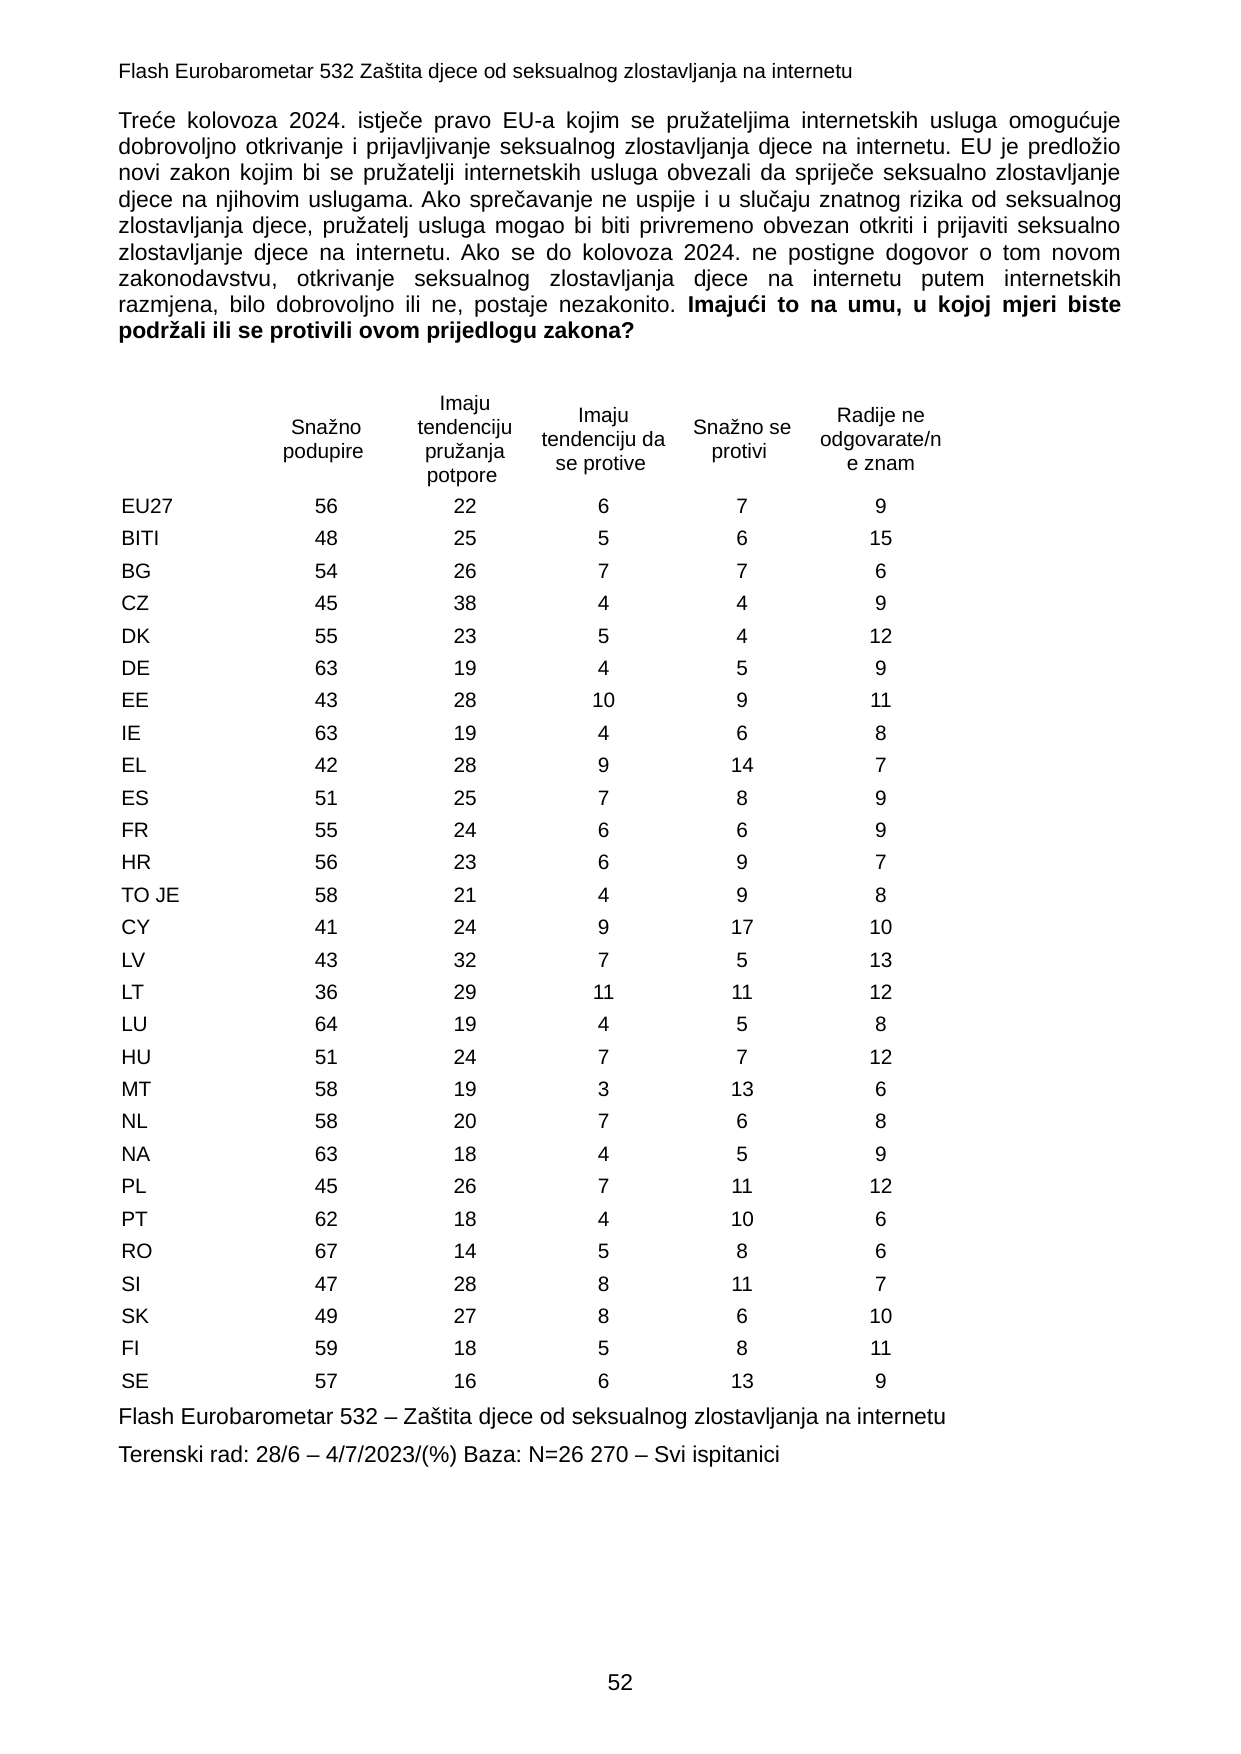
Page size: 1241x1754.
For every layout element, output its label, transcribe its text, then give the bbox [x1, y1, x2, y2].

table_cell 58 [257, 1073, 395, 1105]
table_cell 5 [673, 1008, 811, 1040]
table_cell 7 [534, 943, 673, 976]
table_cell BG [118, 555, 257, 587]
table_cell 9 [811, 587, 950, 619]
table_cell 6 [673, 814, 811, 846]
table_cell 6 [673, 1300, 811, 1332]
table_header [118, 388, 257, 490]
table_cell 6 [534, 1364, 673, 1397]
table_cell 6 [811, 555, 950, 587]
table_cell PL [118, 1170, 257, 1202]
table_cell 11 [673, 1267, 811, 1299]
table_cell 28 [395, 1267, 534, 1299]
table_cell 6 [534, 814, 673, 846]
table_cell 7 [534, 1170, 673, 1202]
table_cell 3 [534, 1073, 673, 1105]
table_cell 28 [395, 684, 534, 716]
table_cell LT [118, 976, 257, 1008]
table_cell 5 [534, 522, 673, 554]
table_cell 13 [673, 1073, 811, 1105]
table_cell 17 [673, 911, 811, 943]
table_cell EL [118, 749, 257, 781]
table_cell 5 [673, 943, 811, 976]
table_cell 57 [257, 1364, 395, 1397]
table_cell 9 [811, 1138, 950, 1170]
table_cell 6 [534, 846, 673, 878]
table_cell 12 [811, 619, 950, 652]
table_cell MT [118, 1073, 257, 1105]
table_cell 9 [534, 911, 673, 943]
table_cell ES [118, 781, 257, 814]
table_cell 59 [257, 1332, 395, 1364]
table_cell 14 [673, 749, 811, 781]
table_cell 4 [534, 1203, 673, 1235]
table_cell 9 [811, 490, 950, 522]
table_cell 10 [673, 1203, 811, 1235]
text Flash Eurobarometar 532 – Zaštita djece od seksualnog zlostavljanja na internetu [118, 1403, 1122, 1429]
table_cell 8 [811, 1105, 950, 1138]
table_cell EE [118, 684, 257, 716]
table_header Snažno se protivi [673, 388, 811, 490]
table_cell 7 [811, 846, 950, 878]
table_cell 6 [673, 716, 811, 749]
table_cell 9 [811, 781, 950, 814]
table_cell 5 [673, 1138, 811, 1170]
table_cell 8 [673, 1332, 811, 1364]
table_cell 11 [811, 1332, 950, 1364]
table_cell LU [118, 1008, 257, 1040]
table_cell 47 [257, 1267, 395, 1299]
table_cell 8 [811, 716, 950, 749]
table_cell NA [118, 1138, 257, 1170]
table_cell 51 [257, 1040, 395, 1073]
table_cell 26 [395, 555, 534, 587]
table_cell 20 [395, 1105, 534, 1138]
table_cell 43 [257, 943, 395, 976]
table_cell 11 [673, 1170, 811, 1202]
table_cell 67 [257, 1235, 395, 1267]
table_cell 11 [673, 976, 811, 1008]
table_cell 13 [673, 1364, 811, 1397]
table_cell 51 [257, 781, 395, 814]
table_cell 6 [811, 1073, 950, 1105]
table_cell 6 [811, 1235, 950, 1267]
table_cell BITI [118, 522, 257, 554]
table_cell 6 [534, 490, 673, 522]
table_cell IE [118, 716, 257, 749]
table_cell 21 [395, 879, 534, 911]
table_cell HR [118, 846, 257, 878]
table_cell 19 [395, 1008, 534, 1040]
table_cell CY [118, 911, 257, 943]
table_cell 18 [395, 1203, 534, 1235]
table_cell DK [118, 619, 257, 652]
table_cell 9 [811, 1364, 950, 1397]
table_cell TO JE [118, 879, 257, 911]
table_cell 10 [811, 911, 950, 943]
table_cell 64 [257, 1008, 395, 1040]
table_cell 22 [395, 490, 534, 522]
table_cell 38 [395, 587, 534, 619]
table_cell 7 [534, 781, 673, 814]
table_cell 8 [811, 879, 950, 911]
table_cell 23 [395, 619, 534, 652]
table_cell 6 [673, 1105, 811, 1138]
table_cell 9 [534, 749, 673, 781]
table_cell 14 [395, 1235, 534, 1267]
table_cell 9 [673, 846, 811, 878]
table_cell 4 [534, 879, 673, 911]
table_cell 5 [673, 652, 811, 684]
table_cell 4 [534, 587, 673, 619]
table_cell 24 [395, 814, 534, 846]
table_cell 7 [534, 1105, 673, 1138]
table_cell CZ [118, 587, 257, 619]
table_cell 4 [534, 1008, 673, 1040]
table_cell 9 [673, 879, 811, 911]
table_cell 55 [257, 814, 395, 846]
table_cell 41 [257, 911, 395, 943]
table_cell 6 [811, 1203, 950, 1235]
table_cell SK [118, 1300, 257, 1332]
table_cell 26 [395, 1170, 534, 1202]
table_cell 45 [257, 587, 395, 619]
table_cell 24 [395, 1040, 534, 1073]
table_cell 7 [534, 555, 673, 587]
table_cell EU27 [118, 490, 257, 522]
table_cell 56 [257, 846, 395, 878]
table_cell LV [118, 943, 257, 976]
table_cell 11 [534, 976, 673, 1008]
table_cell 18 [395, 1332, 534, 1364]
table_cell 8 [673, 1235, 811, 1267]
table_header Imaju tendenciju da se protive [534, 388, 673, 490]
table_cell 5 [534, 1235, 673, 1267]
table_cell 45 [257, 1170, 395, 1202]
table_cell 4 [534, 716, 673, 749]
table_header Radije ne odgovarate/ne znam [811, 388, 950, 490]
table_cell 12 [811, 1170, 950, 1202]
table_cell 62 [257, 1203, 395, 1235]
table_cell 58 [257, 1105, 395, 1138]
table_cell 19 [395, 1073, 534, 1105]
table_cell 42 [257, 749, 395, 781]
table_cell 19 [395, 652, 534, 684]
table_cell 8 [673, 781, 811, 814]
table_cell FI [118, 1332, 257, 1364]
table_cell 9 [811, 814, 950, 846]
table_cell 8 [534, 1267, 673, 1299]
table_cell 19 [395, 716, 534, 749]
table_cell 12 [811, 976, 950, 1008]
table_cell 7 [811, 1267, 950, 1299]
table_cell 25 [395, 522, 534, 554]
table_cell 49 [257, 1300, 395, 1332]
table_cell 12 [811, 1040, 950, 1073]
table_cell 56 [257, 490, 395, 522]
table_cell 10 [811, 1300, 950, 1332]
table_cell 5 [534, 1332, 673, 1364]
table_cell NL [118, 1105, 257, 1138]
table_cell 25 [395, 781, 534, 814]
table_cell 7 [673, 490, 811, 522]
text Terenski rad: 28/6 – 4/7/2023/(%) Baza: N=26 270 – Svi ispitanici [118, 1441, 1122, 1467]
table_cell 8 [534, 1300, 673, 1332]
table_cell 18 [395, 1138, 534, 1170]
table_cell 55 [257, 619, 395, 652]
table_cell 11 [811, 684, 950, 716]
table_cell DE [118, 652, 257, 684]
table_cell 9 [811, 652, 950, 684]
table_cell 7 [811, 749, 950, 781]
table_cell 28 [395, 749, 534, 781]
table_cell 16 [395, 1364, 534, 1397]
table_cell 7 [673, 1040, 811, 1073]
table_cell 63 [257, 652, 395, 684]
table_cell 63 [257, 1138, 395, 1170]
table_cell 4 [534, 652, 673, 684]
table_cell 32 [395, 943, 534, 976]
table_header Imaju tendenciju pružanja potpore [395, 388, 534, 490]
table_cell 6 [673, 522, 811, 554]
table_cell RO [118, 1235, 257, 1267]
table_cell 7 [673, 555, 811, 587]
table_cell HU [118, 1040, 257, 1073]
table_cell 5 [534, 619, 673, 652]
table_cell 13 [811, 943, 950, 976]
table_cell 48 [257, 522, 395, 554]
table_cell 63 [257, 716, 395, 749]
table_cell 4 [673, 587, 811, 619]
table_cell 9 [673, 684, 811, 716]
table_cell FR [118, 814, 257, 846]
table_cell 43 [257, 684, 395, 716]
table_cell 15 [811, 522, 950, 554]
table_cell 36 [257, 976, 395, 1008]
table_cell SI [118, 1267, 257, 1299]
table_cell 7 [534, 1040, 673, 1073]
table_cell PT [118, 1203, 257, 1235]
table_cell SE [118, 1364, 257, 1397]
text Treće kolovoza 2024. istječe pravo EU-a kojim se pružateljima internetskih usluga omogućuje dobrovoljno otkrivanje i prijavljivanje seksualnog zlostavljanja djece na internetu. EU je predložio novi zakon kojim bi se pružatelji internetskih usluga obvezali da spriječe seksualno zlostavljanje djece na njihovim uslugama. Ako sprečavanje ne uspije i u slučaju znatnog rizika od seksualnog zlostavljanja djece, pružatelj usluga mogao bi biti privremeno obvezan otkriti i prijaviti seksualno zlostavljanje djece na internetu. Ako se do kolovoza 2024. ne postigne dogovor o tom novom zakonodavstvu, otkrivanje seksualnog zlostavljanja djece na internetu putem internetskih razmjena, bilo dobrovoljno ili ne, postaje nezakonito. Imajući to na umu, u kojoj mjeri biste podržali ili se protivili ovom prijedlogu zakona? [118, 107, 1122, 344]
table_cell 4 [673, 619, 811, 652]
table_cell 58 [257, 879, 395, 911]
table_cell 10 [534, 684, 673, 716]
table_cell 4 [534, 1138, 673, 1170]
table_cell 54 [257, 555, 395, 587]
table_cell 29 [395, 976, 534, 1008]
table_cell 24 [395, 911, 534, 943]
table_cell 23 [395, 846, 534, 878]
table_cell 27 [395, 1300, 534, 1332]
table_header Snažno podupire [257, 388, 395, 490]
table_cell 8 [811, 1008, 950, 1040]
